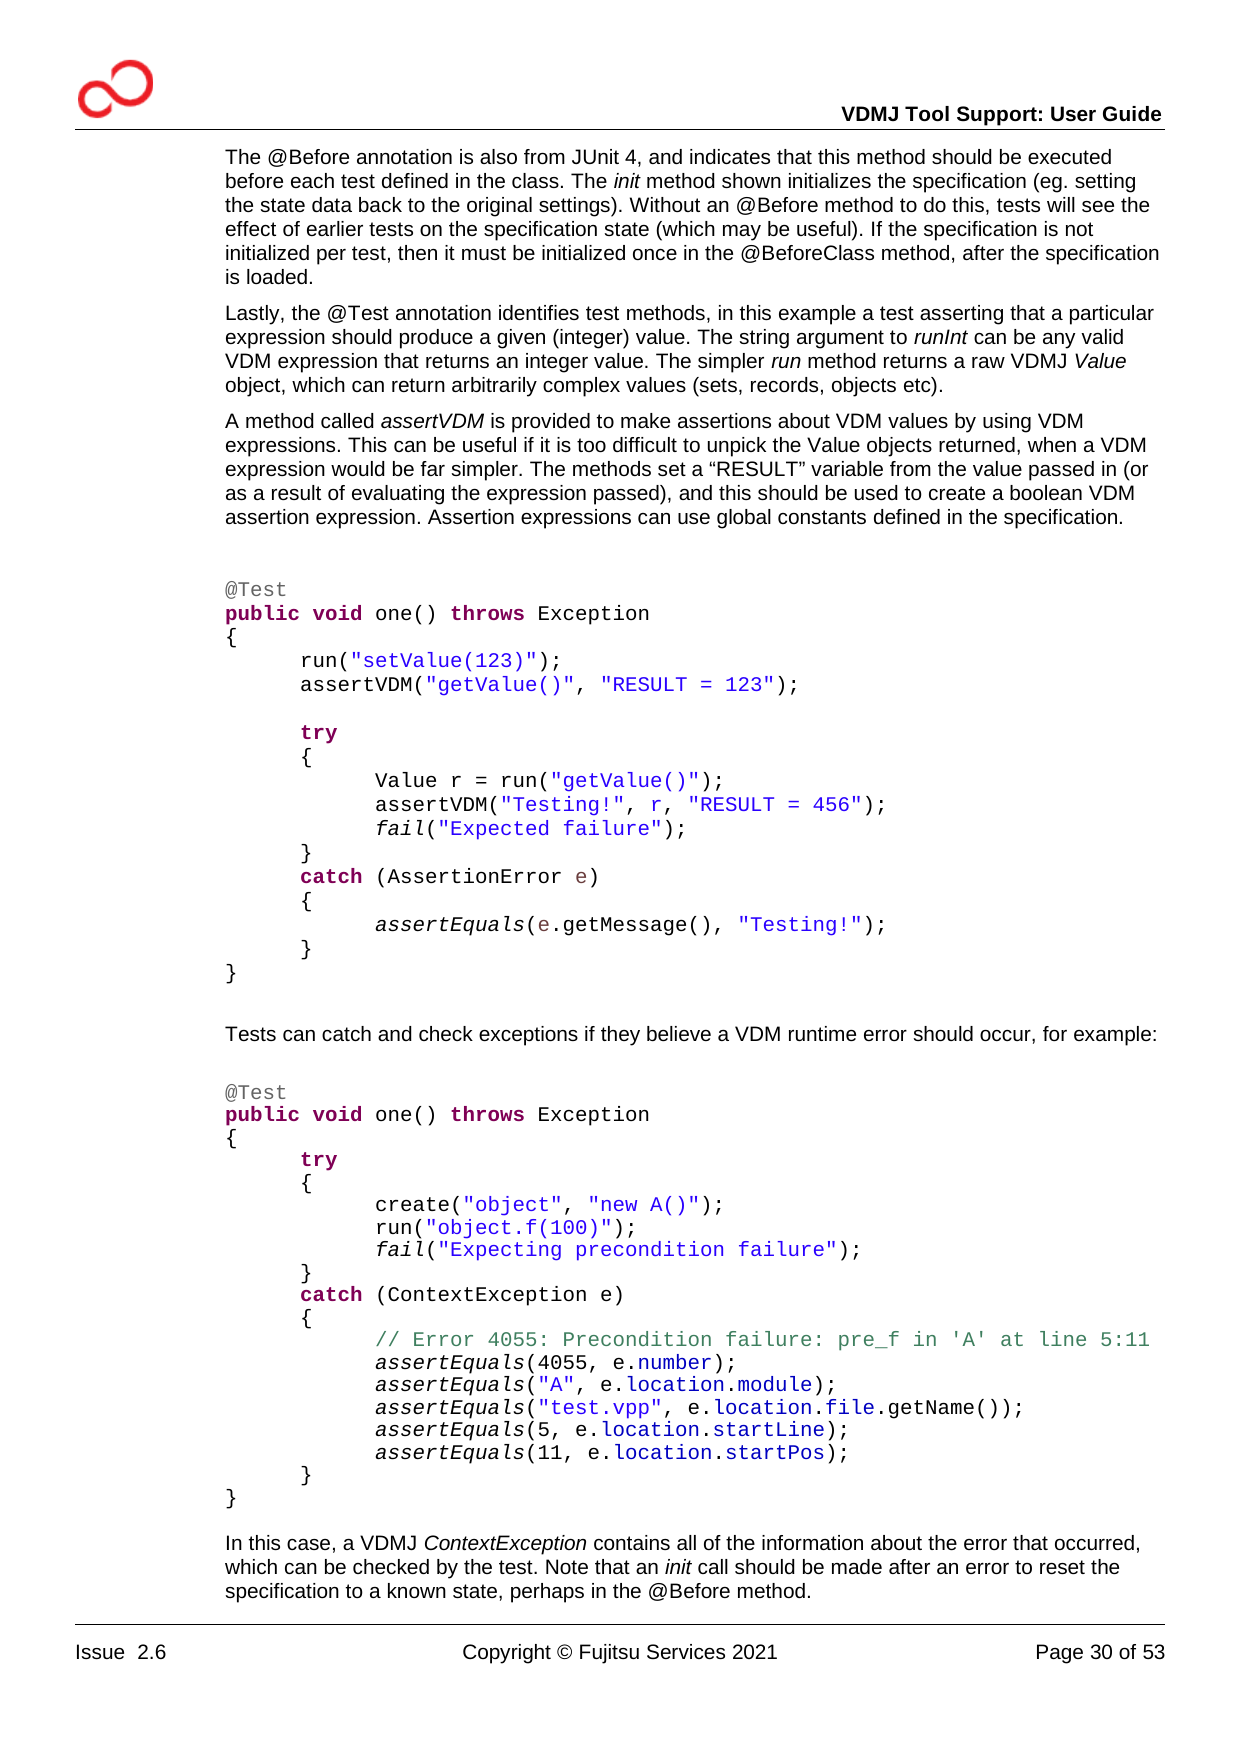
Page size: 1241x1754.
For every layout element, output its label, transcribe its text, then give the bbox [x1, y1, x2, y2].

text Tests can catch and check exceptions if they believe a VDM runtime error should occur, for example: [225, 1022, 1165, 1046]
text { [225, 1126, 1165, 1149]
text { [150, 626, 1165, 650]
text public void one() throws Exception [150, 602, 1165, 626]
text public void one() throws Exception [225, 1104, 1165, 1126]
text } [225, 1486, 1165, 1509]
text { [225, 1306, 1165, 1329]
text assertEquals("test.vpp", e.location.file.getName()); [225, 1396, 1165, 1419]
text run("object.f(100)"); [225, 1216, 1165, 1239]
text assertEquals(4055, e.number); [225, 1351, 1165, 1374]
text @Test [225, 1081, 1165, 1104]
text assertEquals(5, e.location.startLine); [225, 1419, 1165, 1441]
picture [78, 52, 153, 128]
text { [150, 890, 1165, 914]
text fail("Expecting precondition failure"); [225, 1239, 1165, 1261]
text assertVDM("Testing!", r, "RESULT = 456"); [150, 794, 1165, 818]
text catch (ContextException e) [225, 1284, 1165, 1306]
text { [150, 746, 1165, 770]
text } [150, 962, 1165, 986]
text try [150, 722, 1165, 746]
text The @Before annotation is also from JUnit 4, and indicates that this method should be executed before each test defined in the class. The init method shown initializes the specification (eg. setting the state data back to the original settings). Without an @Before method to do this, tests will see the effect of earlier tests on the specification state (which may be useful). If the specification is not initialized per test, then it must be initialized once in the @BeforeClass method, after the specification is loaded. [225, 145, 1165, 289]
text assertEquals(e.getMessage(), "Testing!"); [150, 914, 1165, 938]
text A method called assertVDM is provided to make assertions about VDM values by using VDM expressions. This can be useful if it is too difficult to unpick the Value objects returned, when a VDM expression would be far simpler. The methods set a “RESULT” variable from the value passed in (or as a result of evaluating the expression passed), and this should be used to create a boolean VDM assertion expression. Assertion expressions can use global constants defined in the specification. [225, 410, 1165, 529]
text } [225, 1464, 1165, 1486]
text { [225, 1171, 1165, 1194]
text fail("Expected failure"); [150, 818, 1165, 842]
text catch (AssertionError e) [150, 866, 1165, 890]
text Value r = run("getValue()"); [150, 770, 1165, 794]
text } [150, 842, 1165, 866]
text } [150, 938, 1165, 962]
text @Test [150, 578, 1165, 602]
text // Error 4055: Precondition failure: pre_f in 'A' at line 5:11 [225, 1329, 1165, 1351]
text assertEquals(11, e.location.startPos); [225, 1441, 1165, 1464]
text assertVDM("getValue()", "RESULT = 123"); [150, 674, 1165, 698]
text In this case, a VDMJ ContextException contains all of the information about the error that occurred, which can be checked by the test. Note that an init call should be made after an error to reset the specification to a known state, perhaps in the @Before method. [225, 1531, 1165, 1603]
text Lastly, the @Test annotation identifies test methods, in this example a test asserting that a particular expression should produce a given (integer) value. The string argument to runInt can be any valid VDM expression that returns an integer value. The simpler run method returns a raw VDMJ Value object, which can return arbitrarily complex values (sets, records, objects etc). [225, 301, 1165, 397]
text assertEquals("A", e.location.module); [225, 1374, 1165, 1396]
text run("setValue(123)"); [150, 650, 1165, 674]
text } [225, 1261, 1165, 1284]
text create("object", "new A()"); [225, 1194, 1165, 1216]
text try [225, 1149, 1165, 1171]
